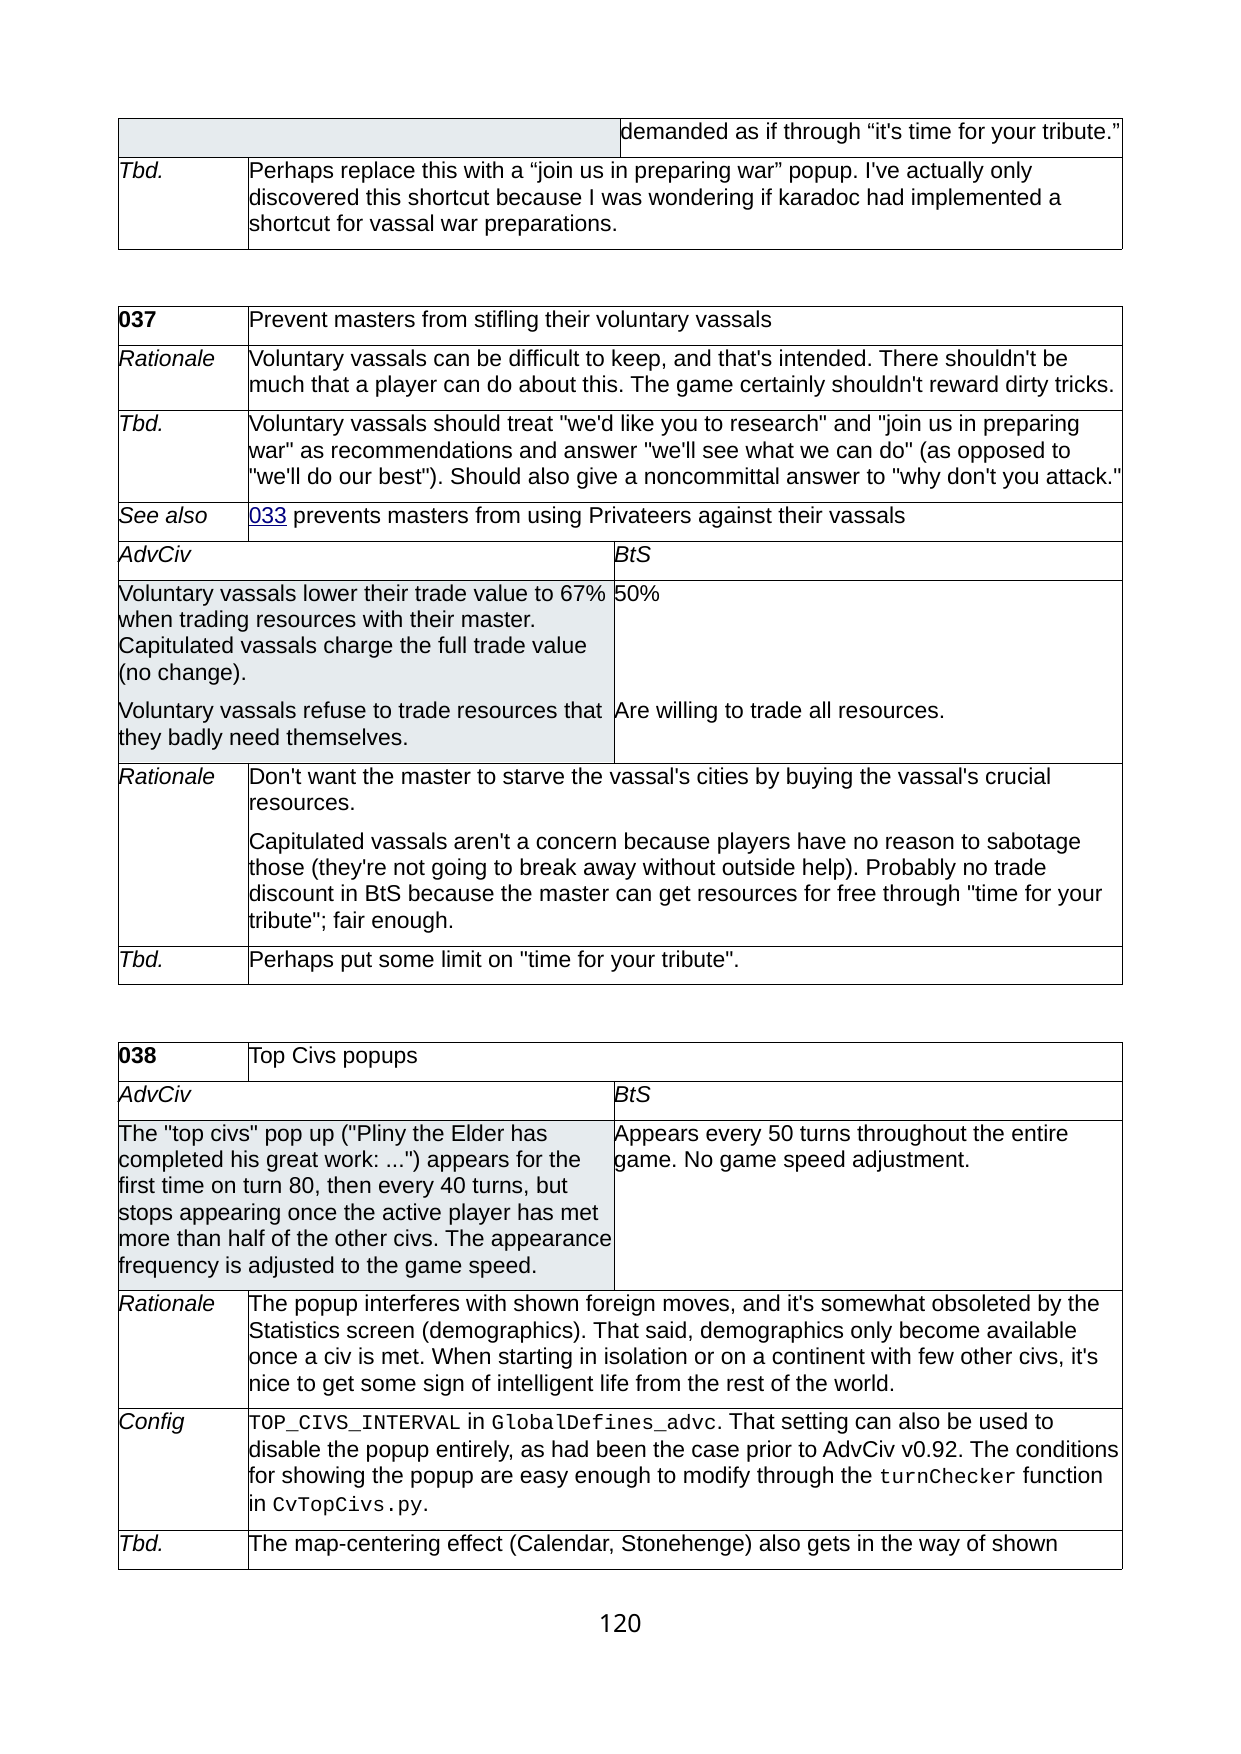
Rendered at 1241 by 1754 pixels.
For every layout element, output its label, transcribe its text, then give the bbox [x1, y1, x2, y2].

table_header Top Civs popups [249, 1043, 1122, 1081]
table_cell Don't want the master to starve the vassal's cities by buying the vassal's crucial resources. Capitulated vassals aren't a concern because players have no reason to sabotage those (they're not going to break away without outside help). Probably no trade discount in BtS because the master can get resources for free through "time for your tribute"; fair enough. [249, 764, 1122, 946]
table_cell AdvCiv [119, 542, 614, 579]
table_cell 50% Are willing to trade all resources. [615, 581, 1122, 762]
table_cell Tbd. [119, 1531, 248, 1569]
table_cell Voluntary vassals lower their trade value to 67% when trading resources with their master. Capitulated vassals charge the full trade value (no change). Voluntary vassals refuse to trade resources that they badly need themselves. [119, 581, 614, 762]
table_cell Rationale [119, 346, 248, 410]
table_cell Voluntary vassals should treat "we'd like you to research" and "join us in preparing war" as recommendations and answer "we'll see what we can do" (as opposed to "we'll do our best"). Should also give a noncommittal answer to "why don't you attack." [249, 411, 1122, 502]
table_cell Perhaps replace this with a “join us in preparing war” popup. I've actually only discovered this shortcut because I was wondering if karadoc had implemented a shortcut for vassal war preparations. [249, 158, 1122, 248]
table_cell [119, 119, 620, 157]
table_cell Tbd. [119, 158, 248, 248]
table_cell Perhaps put some limit on "time for your tribute". [249, 947, 1122, 984]
table_cell Rationale [119, 764, 248, 946]
table_cell Rationale [119, 1291, 248, 1408]
table_cell BtS [615, 1082, 1122, 1120]
table_header Prevent masters from stifling their voluntary vassals [249, 307, 1122, 345]
table_cell demanded as if through “it's time for your tribute.” [621, 119, 1122, 157]
table_cell The map-centering effect (Calendar, Stonehenge) also gets in the way of shown [249, 1531, 1122, 1569]
table_cell Appears every 50 turns throughout the entire game. No game speed adjustment. [615, 1121, 1122, 1290]
table_cell Tbd. [119, 411, 248, 502]
table_cell BtS [615, 542, 1122, 579]
table_cell Config [119, 1409, 248, 1530]
table_cell 033 prevents masters from using Privateers against their vassals [249, 503, 1122, 541]
table_cell See also [119, 503, 248, 541]
table_cell The popup interferes with shown foreign moves, and it's somewhat obsoleted by the Statistics screen (demographics). That said, demographics only become available once a civ is met. When starting in isolation or on a continent with few other civs, it's nice to get some sign of intelligent life from the rest of the world. [249, 1291, 1122, 1408]
table_cell Tbd. [119, 947, 248, 984]
table_cell AdvCiv [119, 1082, 614, 1120]
table_cell The "top civs" pop up ("Pliny the Elder has completed his great work: ...") appears for the first time on turn 80, then every 40 turns, but stops appearing once the active player has met more than half of the other civs. The appearance frequency is adjusted to the game speed. [119, 1121, 614, 1290]
table_cell Voluntary vassals can be difficult to keep, and that's intended. There shouldn't be much that a player can do about this. The game certainly shouldn't reward dirty tricks. [249, 346, 1122, 410]
table_header 038 [119, 1043, 248, 1081]
table_cell TOP_CIVS_INTERVAL in GlobalDefines_advc. That setting can also be used to disable the popup entirely, as had been the case prior to AdvCiv v0.92. The conditions for showing the popup are easy enough to modify through the turnChecker function in CvTopCivs.py. [249, 1409, 1122, 1530]
table_header 037 [119, 307, 248, 345]
